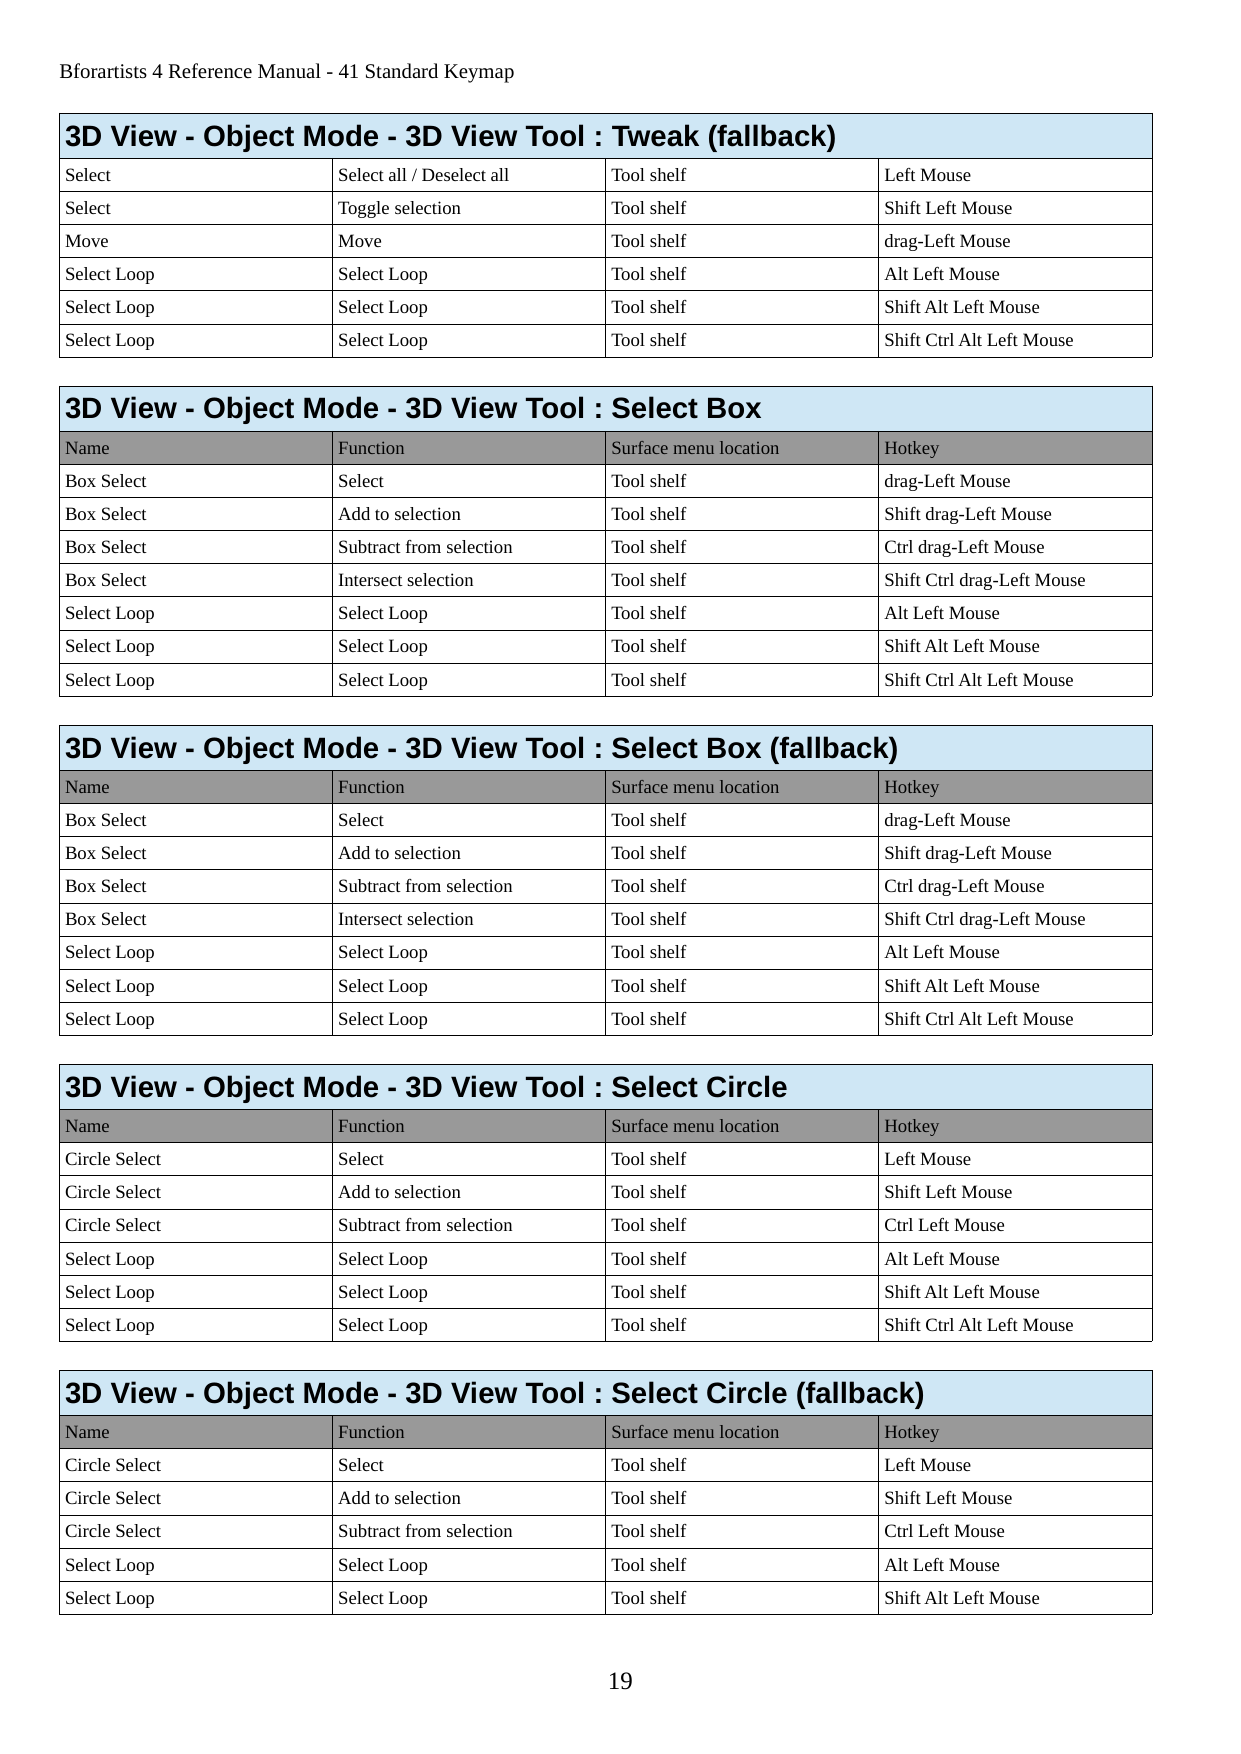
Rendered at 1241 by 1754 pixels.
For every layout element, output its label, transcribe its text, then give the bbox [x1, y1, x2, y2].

table_cell Tool shelf [606, 1309, 878, 1341]
table_cell Tool shelf [606, 804, 878, 836]
table_cell Select Loop [60, 631, 332, 663]
table_cell Shift Ctrl drag-Left Mouse [879, 564, 1152, 596]
table_cell Circle Select [60, 1449, 332, 1481]
table_cell Select Loop [333, 1582, 605, 1614]
table_cell Select [60, 159, 332, 191]
table_cell Tool shelf [606, 1449, 878, 1481]
table_cell Tool shelf [606, 465, 878, 497]
table_cell Select Loop [60, 258, 332, 290]
table_cell Tool shelf [606, 837, 878, 869]
table_cell Hotkey [879, 432, 1152, 464]
table_cell Subtract from selection [333, 1516, 605, 1548]
table_cell Surface menu location [606, 432, 878, 464]
table_cell Tool shelf [606, 531, 878, 563]
table_cell Select Loop [333, 325, 605, 357]
table_cell Tool shelf [606, 597, 878, 629]
table_cell Name [60, 1110, 332, 1142]
table_cell Shift Ctrl Alt Left Mouse [879, 664, 1152, 696]
table_cell Surface menu location [606, 1416, 878, 1448]
table_cell Select Loop [333, 1549, 605, 1581]
table_header 3D View - Object Mode - 3D View Tool : Select Box (fallback) [60, 726, 1152, 770]
table_cell drag-Left Mouse [879, 465, 1152, 497]
table_cell Tool shelf [606, 664, 878, 696]
table_cell Add to selection [333, 1482, 605, 1514]
table_cell Shift Alt Left Mouse [879, 1582, 1152, 1614]
table_cell Box Select [60, 498, 332, 530]
table_cell Shift Alt Left Mouse [879, 631, 1152, 663]
table_cell Add to selection [333, 837, 605, 869]
table_cell drag-Left Mouse [879, 225, 1152, 257]
table_cell Shift Left Mouse [879, 1482, 1152, 1514]
table_cell Move [60, 225, 332, 257]
table_cell Shift Ctrl Alt Left Mouse [879, 1309, 1152, 1341]
table_cell Hotkey [879, 771, 1152, 803]
table_cell Surface menu location [606, 1110, 878, 1142]
table_cell Select Loop [60, 1276, 332, 1308]
table_cell Tool shelf [606, 1243, 878, 1275]
table_cell Select Loop [60, 1582, 332, 1614]
table_cell Name [60, 432, 332, 464]
table_header 3D View - Object Mode - 3D View Tool : Select Box [60, 387, 1152, 431]
table_cell Select all / Deselect all [333, 159, 605, 191]
table_cell Alt Left Mouse [879, 1243, 1152, 1275]
table_cell Intersect selection [333, 564, 605, 596]
table_cell Select Loop [60, 664, 332, 696]
table_cell Tool shelf [606, 1582, 878, 1614]
table_cell Toggle selection [333, 192, 605, 224]
table_header 3D View - Object Mode - 3D View Tool : Select Circle (fallback) [60, 1371, 1152, 1415]
table_cell Select Loop [60, 1243, 332, 1275]
table_cell Circle Select [60, 1516, 332, 1548]
table_cell Shift Ctrl Alt Left Mouse [879, 325, 1152, 357]
table_cell Function [333, 771, 605, 803]
table_cell Alt Left Mouse [879, 937, 1152, 969]
table_cell Left Mouse [879, 1143, 1152, 1175]
table_cell Subtract from selection [333, 531, 605, 563]
table_cell Select Loop [60, 1309, 332, 1341]
table_cell Tool shelf [606, 870, 878, 902]
table_cell Select Loop [60, 970, 332, 1002]
table_cell Function [333, 432, 605, 464]
table_cell Select [333, 1143, 605, 1175]
table_cell Move [333, 225, 605, 257]
table_cell Shift Alt Left Mouse [879, 1276, 1152, 1308]
table_cell Circle Select [60, 1482, 332, 1514]
table_cell Tool shelf [606, 325, 878, 357]
table_cell Ctrl drag-Left Mouse [879, 870, 1152, 902]
table_cell Shift Alt Left Mouse [879, 970, 1152, 1002]
table_cell Select [333, 1449, 605, 1481]
table_cell Select Loop [60, 1003, 332, 1035]
table_cell Box Select [60, 804, 332, 836]
table_cell Add to selection [333, 498, 605, 530]
table_cell Alt Left Mouse [879, 1549, 1152, 1581]
table_cell Shift Ctrl Alt Left Mouse [879, 1003, 1152, 1035]
table_cell Select Loop [333, 258, 605, 290]
table_cell Box Select [60, 870, 332, 902]
table_cell Select Loop [333, 937, 605, 969]
table_cell Select Loop [60, 597, 332, 629]
table_cell Alt Left Mouse [879, 597, 1152, 629]
table_cell Select Loop [333, 664, 605, 696]
table_cell Tool shelf [606, 564, 878, 596]
table_cell Select Loop [60, 1549, 332, 1581]
table_cell Ctrl Left Mouse [879, 1516, 1152, 1548]
table_cell Subtract from selection [333, 870, 605, 902]
table_cell Add to selection [333, 1176, 605, 1208]
table_cell Select [333, 804, 605, 836]
table_cell Circle Select [60, 1176, 332, 1208]
table_cell Select [60, 192, 332, 224]
table_cell Tool shelf [606, 291, 878, 323]
table_cell Tool shelf [606, 1549, 878, 1581]
table_cell Box Select [60, 564, 332, 596]
table_cell Shift drag-Left Mouse [879, 837, 1152, 869]
table_cell Select [333, 465, 605, 497]
table_cell Tool shelf [606, 1276, 878, 1308]
table_cell Tool shelf [606, 1482, 878, 1514]
table_cell Circle Select [60, 1210, 332, 1242]
table_cell Left Mouse [879, 159, 1152, 191]
table_cell Ctrl Left Mouse [879, 1210, 1152, 1242]
table_cell Select Loop [333, 1243, 605, 1275]
table_cell Tool shelf [606, 159, 878, 191]
table_cell Select Loop [333, 291, 605, 323]
table_cell Select Loop [60, 937, 332, 969]
table_cell Shift Alt Left Mouse [879, 291, 1152, 323]
table_cell Box Select [60, 465, 332, 497]
table_cell Select Loop [333, 597, 605, 629]
table_cell Tool shelf [606, 1516, 878, 1548]
table_cell Subtract from selection [333, 1210, 605, 1242]
table_cell Select Loop [333, 970, 605, 1002]
table_cell Tool shelf [606, 192, 878, 224]
table_cell Box Select [60, 904, 332, 936]
table_cell Ctrl drag-Left Mouse [879, 531, 1152, 563]
table_cell Tool shelf [606, 1210, 878, 1242]
table_cell drag-Left Mouse [879, 804, 1152, 836]
table_cell Tool shelf [606, 1143, 878, 1175]
table_header 3D View - Object Mode - 3D View Tool : Select Circle [60, 1065, 1152, 1109]
table_cell Select Loop [333, 1309, 605, 1341]
table_cell Hotkey [879, 1416, 1152, 1448]
table_cell Left Mouse [879, 1449, 1152, 1481]
table_cell Box Select [60, 531, 332, 563]
table_cell Select Loop [333, 1003, 605, 1035]
table_cell Hotkey [879, 1110, 1152, 1142]
table_cell Tool shelf [606, 258, 878, 290]
table_cell Name [60, 1416, 332, 1448]
table_cell Tool shelf [606, 498, 878, 530]
table_cell Name [60, 771, 332, 803]
table_cell Shift Left Mouse [879, 192, 1152, 224]
table_cell Box Select [60, 837, 332, 869]
table_cell Function [333, 1416, 605, 1448]
table_cell Surface menu location [606, 771, 878, 803]
table_cell Function [333, 1110, 605, 1142]
table_cell Tool shelf [606, 904, 878, 936]
table_cell Shift drag-Left Mouse [879, 498, 1152, 530]
table_header 3D View - Object Mode - 3D View Tool : Tweak (fallback) [60, 114, 1152, 158]
table_cell Tool shelf [606, 1003, 878, 1035]
table_cell Intersect selection [333, 904, 605, 936]
table_cell Tool shelf [606, 225, 878, 257]
table_cell Circle Select [60, 1143, 332, 1175]
table_cell Shift Ctrl drag-Left Mouse [879, 904, 1152, 936]
table_cell Tool shelf [606, 631, 878, 663]
table_cell Select Loop [60, 291, 332, 323]
table_cell Select Loop [60, 325, 332, 357]
table_cell Shift Left Mouse [879, 1176, 1152, 1208]
table_cell Select Loop [333, 1276, 605, 1308]
table_cell Select Loop [333, 631, 605, 663]
table_cell Alt Left Mouse [879, 258, 1152, 290]
table_cell Tool shelf [606, 970, 878, 1002]
table_cell Tool shelf [606, 937, 878, 969]
table_cell Tool shelf [606, 1176, 878, 1208]
